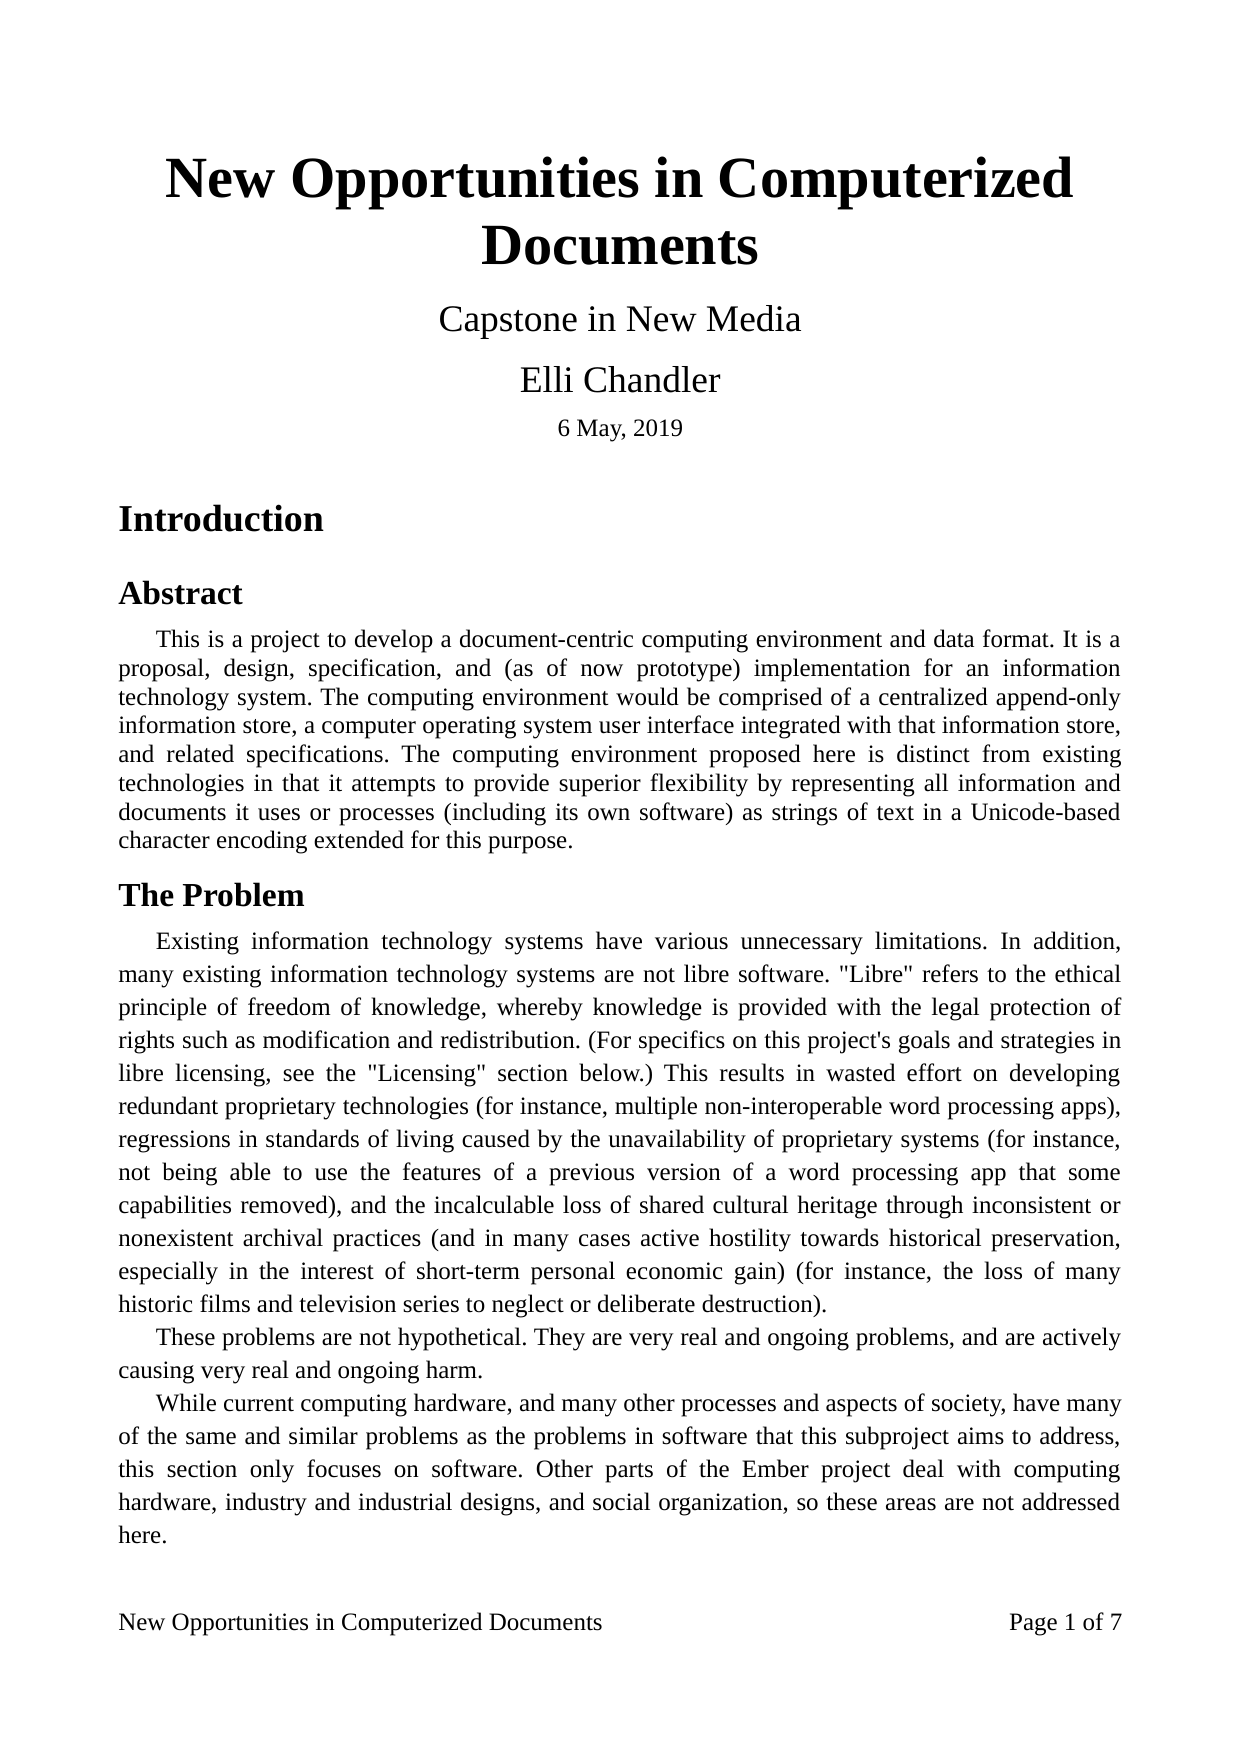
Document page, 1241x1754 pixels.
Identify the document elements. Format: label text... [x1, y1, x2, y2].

subtitle The Problem [118, 875, 1122, 914]
text This is a project to develop a document-centric computing environment and data format. It is a proposal, design, specification, and (as of now prototype) implementation for an information technology system. The computing environment would be comprised of a centralized append-only information store, a computer operating system user interface integrated with that information store, and related specifications. The computing environment proposed here is distinct from existing technologies in that it attempts to provide superior flexibility by representing all information and documents it uses or processes (including its own software) as strings of text in a Unicode-based character encoding extended for this purpose. [118, 624, 1122, 854]
subtitle Abstract [118, 573, 1122, 612]
subtitle Introduction [118, 496, 1122, 540]
title New Opportunities in Computerized Documents [118, 143, 1122, 277]
subtitle Elli Chandler [118, 358, 1122, 401]
subtitle Capstone in New Media [118, 296, 1122, 339]
text Existing information technology systems have various unnecessary limitations. In addition, many existing information technology systems are not libre software. "Libre" refers to the ethical principle of freedom of knowledge, whereby knowledge is provided with the legal protection of rights such as modification and redistribution. (For specifics on this project's goals and strategies in libre licensing, see the "Licensing" section below.) This results in wasted effort on developing redundant proprietary technologies (for instance, multiple non-interoperable word processing apps), regressions in standards of living caused by the unavailability of proprietary systems (for instance, not being able to use the features of a previous version of a word processing app that some capabilities removed), and the incalculable loss of shared cultural heritage through inconsistent or nonexistent archival practices (and in many cases active hostility towards historical preservation, especially in the interest of short-term personal economic gain) (for instance, the loss of many historic films and television series to neglect or deliberate destruction). [118, 926, 1122, 1318]
text While current computing hardware, and many other processes and aspects of society, have many of the same and similar problems as the problems in software that this subproject aims to address, this section only focuses on software. Other parts of the Ember project deal with computing hardware, industry and industrial designs, and social organization, so these areas are not addressed here. [118, 1388, 1122, 1549]
text These problems are not hypothetical. They are very real and ongoing problems, and are actively causing very real and ongoing harm. [118, 1322, 1122, 1384]
text 6 May, 2019 [118, 413, 1122, 442]
